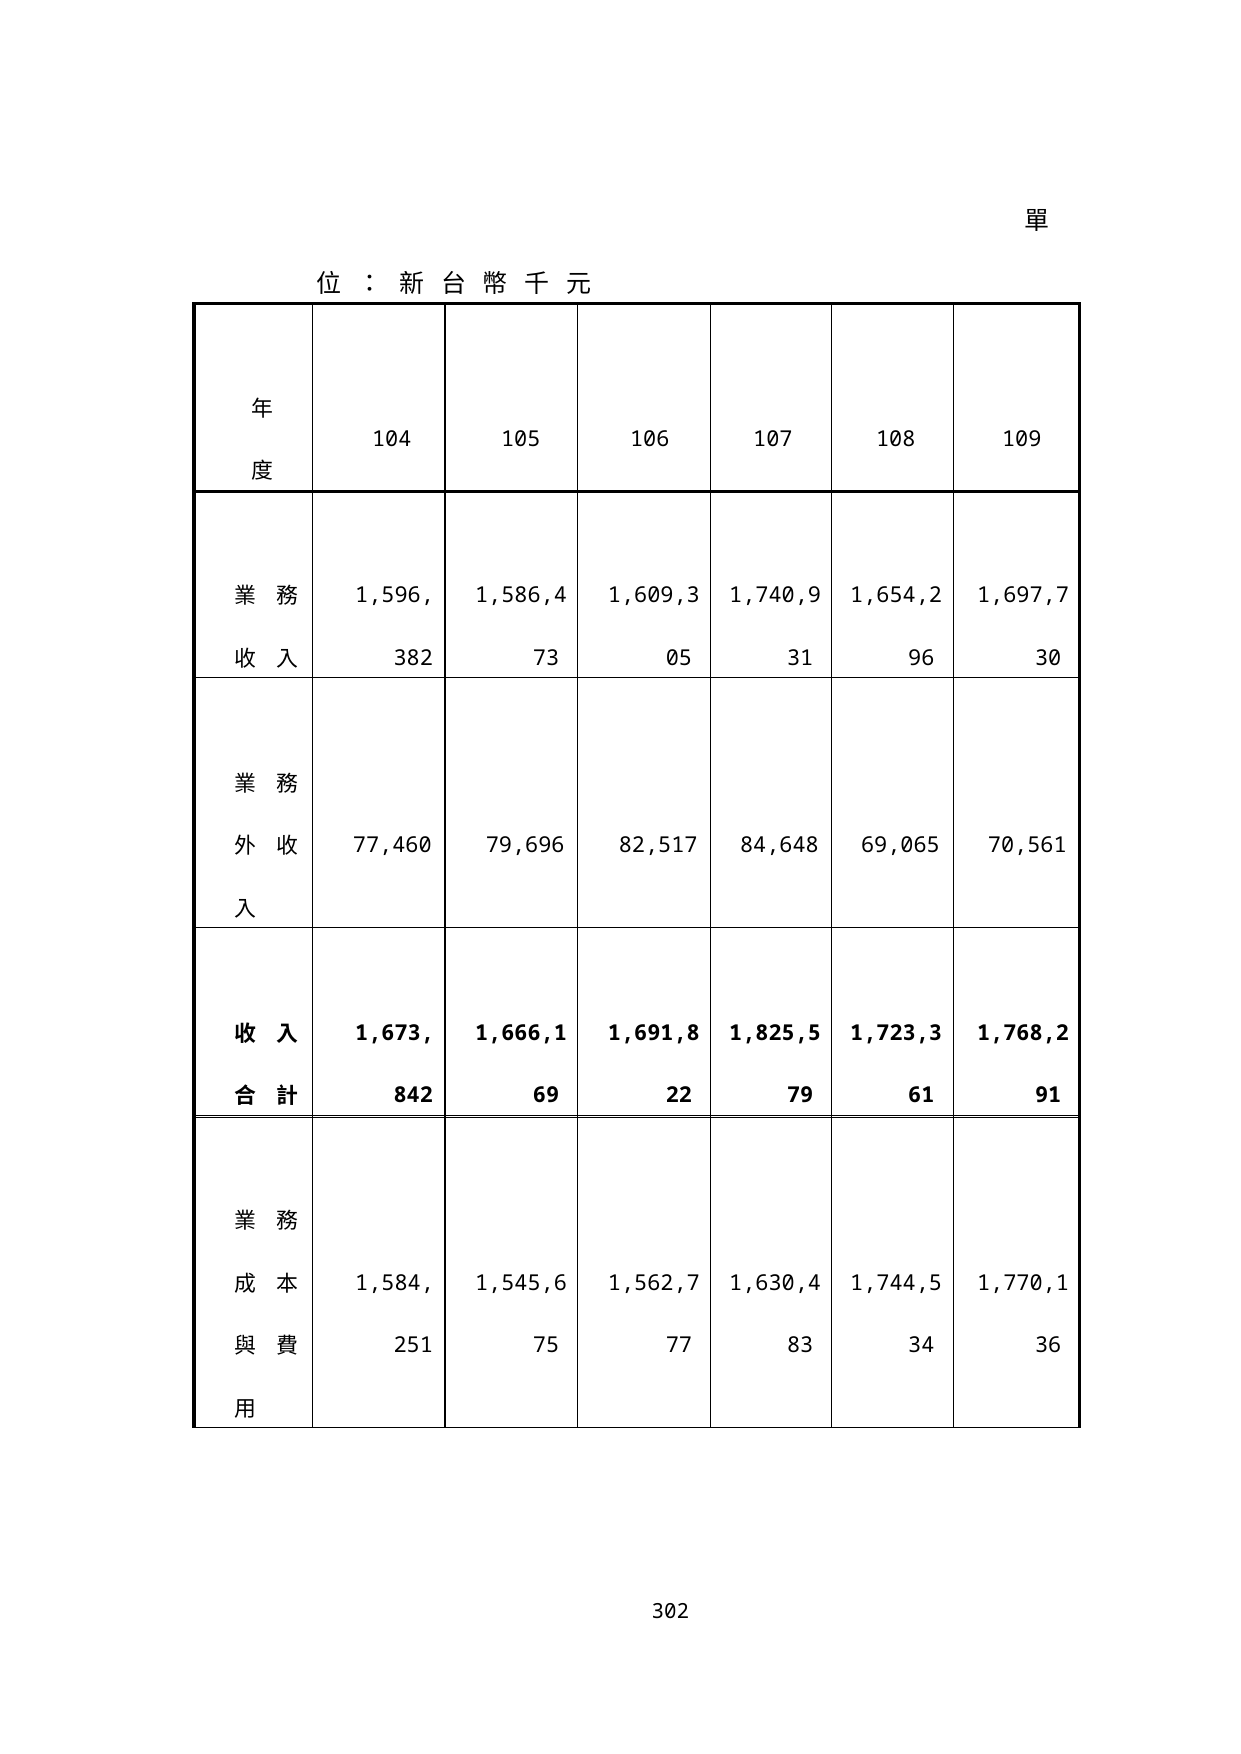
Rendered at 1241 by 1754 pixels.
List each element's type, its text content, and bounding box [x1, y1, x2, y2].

table_header 106 [578, 305, 710, 490]
table_cell 1,654,296 [832, 493, 953, 677]
table_cell 79,696 [446, 678, 577, 927]
table_cell 業務收入 [196, 493, 312, 677]
table_cell 1,723,361 [832, 928, 953, 1115]
table_cell 1,673,842 [313, 928, 444, 1115]
table_cell 1,770,136 [954, 1118, 1078, 1427]
table_cell 1,740,931 [711, 493, 831, 677]
table_cell 70,561 [954, 678, 1078, 927]
table_header 108 [832, 305, 953, 490]
table_cell 業務外收入 [196, 678, 312, 927]
table_header 年度 [196, 305, 312, 490]
table_cell 1,691,822 [578, 928, 710, 1115]
table_header 104 [313, 305, 444, 490]
table_header 105 [446, 305, 577, 490]
table_cell 1,825,579 [711, 928, 831, 1115]
table_cell 82,517 [578, 678, 710, 927]
table_cell 1,630,483 [711, 1118, 831, 1427]
table_cell 收入合計 [196, 928, 312, 1115]
table_cell 1,609,305 [578, 493, 710, 677]
text 單位：新台幣千元 [168, 177, 1058, 302]
table_cell 84,648 [711, 678, 831, 927]
table_cell 69,065 [832, 678, 953, 927]
table_cell 1,584,251 [313, 1118, 444, 1427]
table_cell 1,697,730 [954, 493, 1078, 677]
table_cell 1,666,169 [446, 928, 577, 1115]
table_cell 1,586,473 [446, 493, 577, 677]
table_cell 業務成本與費用 [196, 1118, 312, 1427]
table_cell 1,596,382 [313, 493, 444, 677]
table_cell 77,460 [313, 678, 444, 927]
table_header 109 [954, 305, 1078, 490]
table_cell 1,768,291 [954, 928, 1078, 1115]
table_cell 1,562,777 [578, 1118, 710, 1427]
table_cell 1,545,675 [446, 1118, 577, 1427]
table_cell 1,744,534 [832, 1118, 953, 1427]
table_header 107 [711, 305, 831, 490]
